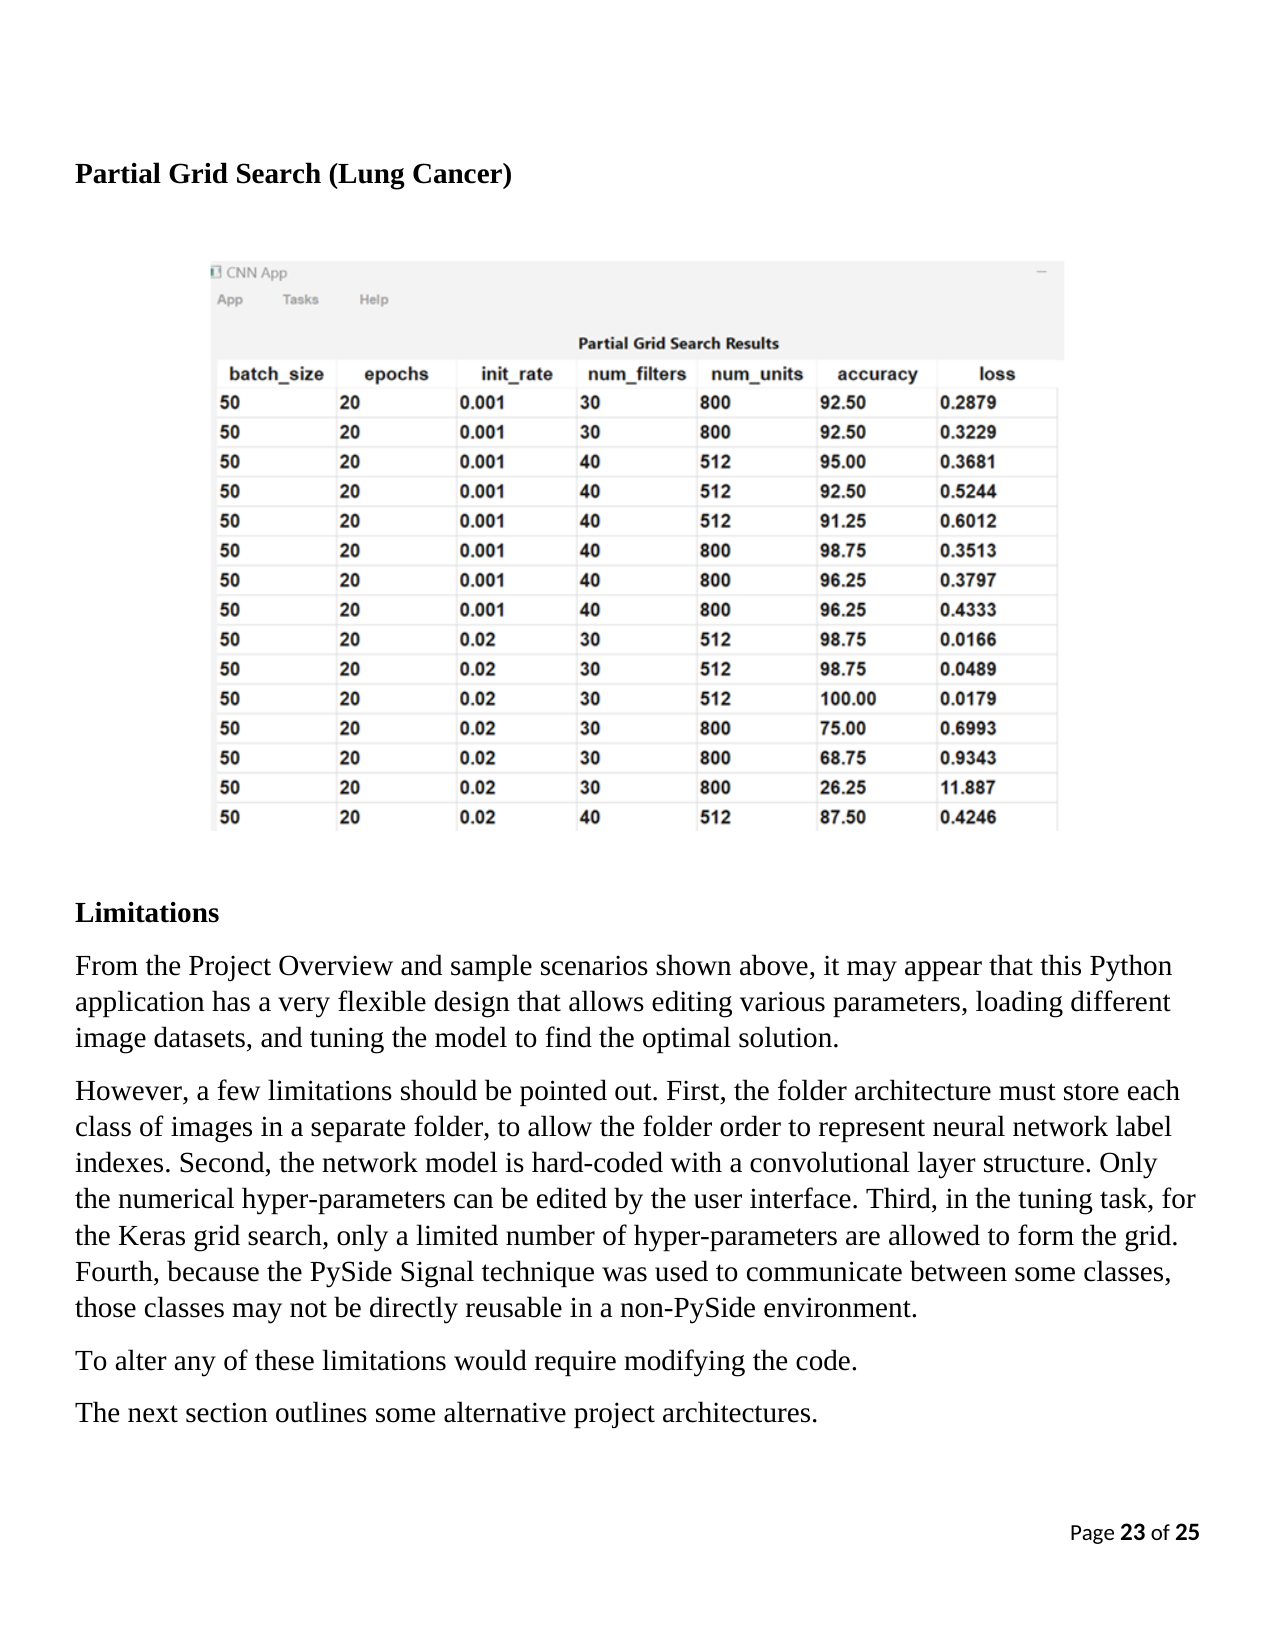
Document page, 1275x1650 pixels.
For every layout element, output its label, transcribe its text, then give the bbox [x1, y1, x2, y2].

text Partial Grid Search (Lung Cancer) [75, 156, 1200, 189]
text From the Project Overview and sample scenarios shown above, it may appear that this Python application has a very flexible design that allows editing various parameters, loading different image datasets, and tuning the model to find the optimal solution. [75, 948, 1200, 1054]
text Limitations [75, 895, 1200, 929]
picture [210, 261, 1065, 831]
text To alter any of these limitations would require modifying the code. [75, 1343, 1200, 1376]
text However, a few limitations should be pointed out. First, the folder architecture must store each class of images in a separate folder, to allow the folder order to represent neural network label indexes. Second, the network model is hard-coded with a convolutional layer structure. Only the numerical hyper-parameters can be edited by the user interface. Third, in the tuning task, for the Keras grid search, only a limited number of hyper-parameters are allowed to form the grid. Fourth, because the PySide Signal technique was used to communicate between some classes, those classes may not be directly reusable in a non-PySide environment. [75, 1073, 1200, 1323]
text The next section outlines some alternative project architectures. [75, 1396, 1200, 1429]
